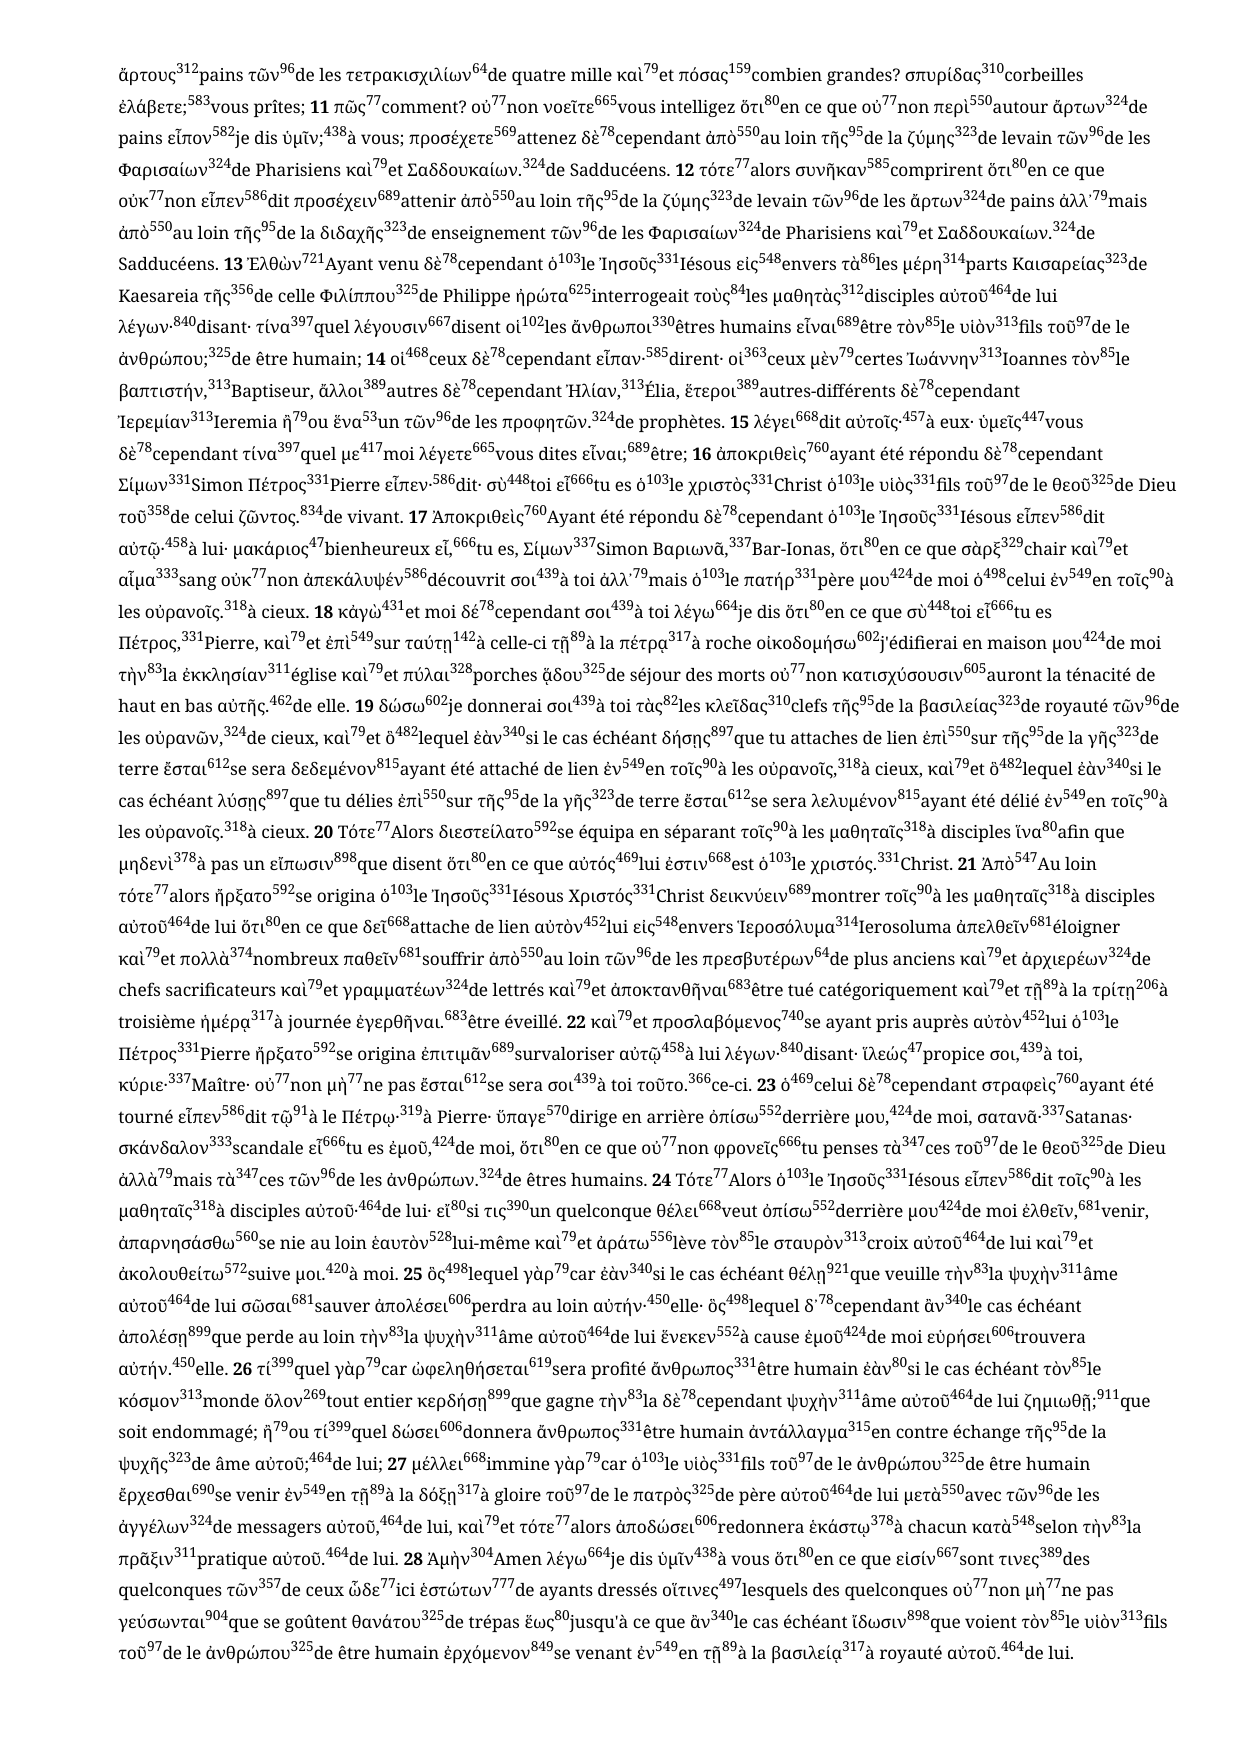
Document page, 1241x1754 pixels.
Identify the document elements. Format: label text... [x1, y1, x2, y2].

text 1 Καὶ79Et προσελθόντες720ayants venus vers οἱ102les Φαρισαῖοι330Pharisiens καὶ79et Σαδδουκαῖοι330Sadducéens πειράζοντες839mettants en tentation ἐπηρώτησαν585surinterrogèrent αὐτὸν452lui σημεῖον315signe ἐκ550hors τοῦ97de le οὐρανοῦ325de ciel ἐπιδεῖξαι681montrer sûrement αὐτοῖς.457à eux. 2 ὁ469celui δὲ78cependant ἀποκριθεὶς760ayant été répondu εἶπεν586dit αὐτοῖς·457à eux· [ὀψίας63[de tardive γενομένης732de se ayante devenue λέγετε·665vous dites· εὐδία,329temps serein, πυρράζει668rougeoie feu γὰρ79car ὁ103le οὐρανός·331ciel· 3 καὶ79et πρωΐ·77matinalement· σήμερον77aujourd'hui χειμών,331tempête hivernale, πυρράζει668rougeoie feu γὰρ79car στυγνάζων840assombrissant ὁ103le οὐρανός.331ciel. τὸ366ce μὲν79certes πρόσωπον333face τοῦ97de le οὐρανοῦ325de ciel γινώσκετε665vous connaissez διακρίνειν,689juger à travers, τὰ86les δὲ78cependant σημεῖα314signes τῶν94de les καιρῶν324de moments οὐ77non δύνασθε;]671vous vous pouvez;] 4 γενεὰ329génération πονηρὰ20méchante καὶ79et μοιχαλὶς20adultère σημεῖον315signe ἐπιζητεῖ,668surcherche, καὶ79et σημεῖον333signe οὐ77non δοθήσεται619sera donné αὐτῇ456à elle εἰ551si μὴ77ne pas τὸ105le σημεῖον333signe Ἰωνᾶ.325de Ionas. καὶ79et καταλιπὼν721ayant laissé en contrebas αὐτοὺς451eux ἀπῆλθεν.586éloigna. 5 Καὶ79Et ἐλθόντες720ayants venus οἱ102les μαθηταὶ330disciples εἰς548envers τὸ348ce πέραν77de l'autre côté ἐπελάθοντο591se omirent en plus ἄρτους312pains λαβεῖν.681prendre. 6 ὁ103le δὲ78cependant Ἰησοῦς331Iésous εἶπεν586dit αὐτοῖς·457à eux· ὁρᾶτε569voyez καὶ79et προσέχετε569attenez ἀπὸ550au loin τῆς95de la ζύμης323de levain τῶν96de les Φαρισαίων324de Pharisiens καὶ79et Σαδδουκαίων.324de Sadducéens. 7 οἱ468ceux δὲ78cependant διελογίζοντο630se calculaient au-travers ἐν549en ἑαυτοῖς532à eux-mêmes λέγοντες839disants ὅτι80en ce que ἄρτους312pains οὐκ77non ἐλάβομεν.581nous prîmes. 8 γνοὺς721ayant connu δὲ78cependant ὁ103le Ἰησοῦς331Iésous εἶπεν·586dit· τί399quel διαλογίζεσθε671vous vous calculez au-travers ἐν549en ἑαυτοῖς,519à vous-mêmes, ὀλιγόπιστοι,75de petites croyances, ὅτι80en ce que ἄρτους312pains οὐκ77non ἔχετε;665vous avez; 9 οὔπω77non encore νοεῖτε,665vous intelligez, οὐδὲ79non cependant μνημονεύετε665vous souvenez τοὺς84les πέντε178cinq ἄρτους312pains τῶν96de les πεντακισχιλίων64de cinq mille καὶ79et πόσους161combien grands? κοφίνους312couffins ἐλάβετε;583vous prîtes; 10 οὐδὲ79non cependant τοὺς84les ἑπτὰ178sept ἄρτους312pains τῶν96de les τετρακισχιλίων64de quatre mille καὶ79et πόσας159combien grandes? σπυρίδας310corbeilles ἐλάβετε;583vous prîtes; 11 πῶς77comment? οὐ77non νοεῖτε665vous intelligez ὅτι80en ce que οὐ77non περὶ550autour ἄρτων324de pains εἶπον582je dis ὑμῖν;438à vous; προσέχετε569attenez δὲ78cependant ἀπὸ550au loin τῆς95de la ζύμης323de levain τῶν96de les Φαρισαίων324de Pharisiens καὶ79et Σαδδουκαίων.324de Sadducéens. 12 τότε77alors συνῆκαν585comprirent ὅτι80en ce que οὐκ77non εἶπεν586dit προσέχειν689attenir ἀπὸ550au loin τῆς95de la ζύμης323de levain τῶν96de les ἄρτων324de pains ἀλλ᾽79mais ἀπὸ550au loin τῆς95de la διδαχῆς323de enseignement τῶν96de les Φαρισαίων324de Pharisiens καὶ79et Σαδδουκαίων.324de Sadducéens. 13 Ἐλθὼν721Ayant venu δὲ78cependant ὁ103le Ἰησοῦς331Iésous εἰς548envers τὰ86les μέρη314parts Καισαρείας323de Kaesareia τῆς356de celle Φιλίππου325de Philippe ἠρώτα625interrogeait τοὺς84les μαθητὰς312disciples αὐτοῦ464de lui λέγων·840disant· τίνα397quel λέγουσιν667disent οἱ102les ἄνθρωποι330êtres humains εἶναι689être τὸν85le υἱὸν313fils τοῦ97de le ἀνθρώπου;325de être humain; 14 οἱ468ceux δὲ78cependant εἶπαν·585dirent· οἱ363ceux μὲν79certes Ἰωάννην313Ioannes τὸν85le βαπτιστήν,313Baptiseur, ἄλλοι389autres δὲ78cependant Ἠλίαν,313Élia, ἕτεροι389autres-différents δὲ78cependant Ἰερεμίαν313Ieremia ἢ79ou ἕνα53un τῶν96de les προφητῶν.324de prophètes. 15 λέγει668dit αὐτοῖς·457à eux· ὑμεῖς447vous δὲ78cependant τίνα397quel με417moi λέγετε665vous dites εἶναι;689être; 16 ἀποκριθεὶς760ayant été répondu δὲ78cependant Σίμων331Simon Πέτρος331Pierre εἶπεν·586dit· σὺ448toi εἶ666tu es ὁ103le χριστὸς331Christ ὁ103le υἱὸς331fils τοῦ97de le θεοῦ325de Dieu τοῦ358de celui ζῶντος.834de vivant. 17 Ἀποκριθεὶς760Ayant été répondu δὲ78cependant ὁ103le Ἰησοῦς331Iésous εἶπεν586dit αὐτῷ·458à lui· μακάριος47bienheureux εἶ,666tu es, Σίμων337Simon Βαριωνᾶ,337Bar-Ionas, ὅτι80en ce que σὰρξ329chair καὶ79et αἷμα333sang οὐκ77non ἀπεκάλυψέν586découvrit σοι439à toi ἀλλ᾽79mais ὁ103le πατήρ331père μου424de moi ὁ498celui ἐν549en τοῖς90à les οὐρανοῖς.318à cieux. 18 κἀγὼ431et moi δέ78cependant σοι439à toi λέγω664je dis ὅτι80en ce que σὺ448toi εἶ666tu es Πέτρος,331Pierre, καὶ79et ἐπὶ549sur ταύτῃ142à celle-ci τῇ89à la πέτρᾳ317à roche οἰκοδομήσω602j'édifierai en maison μου424de moi τὴν83la ἐκκλησίαν311église καὶ79et πύλαι328porches ᾅδου325de séjour des morts οὐ77non κατισχύσουσιν605auront la ténacité de haut en bas αὐτῆς.462de elle. 19 δώσω602je donnerai σοι439à toi τὰς82les κλεῖδας310clefs τῆς95de la βασιλείας323de royauté τῶν96de les οὐρανῶν,324de cieux, καὶ79et ὃ482lequel ἐὰν340si le cas échéant δήσῃς897que tu attaches de lien ἐπὶ550sur τῆς95de la γῆς323de terre ἔσται612se sera δεδεμένον815ayant été attaché de lien ἐν549en τοῖς90à les οὐρανοῖς,318à cieux, καὶ79et ὃ482lequel ἐὰν340si le cas échéant λύσῃς897que tu délies ἐπὶ550sur τῆς95de la γῆς323de terre ἔσται612se sera λελυμένον815ayant été délié ἐν549en τοῖς90à les οὐρανοῖς.318à cieux. 20 Τότε77Alors διεστείλατο592se équipa en séparant τοῖς90à les μαθηταῖς318à disciples ἵνα80afin que μηδενὶ378à pas un εἴπωσιν898que disent ὅτι80en ce que αὐτός469lui ἐστιν668est ὁ103le χριστός.331Christ. 21 Ἀπὸ547Au loin τότε77alors ἤρξατο592se origina ὁ103le Ἰησοῦς331Iésous Χριστός331Christ δεικνύειν689montrer τοῖς90à les μαθηταῖς318à disciples αὐτοῦ464de lui ὅτι80en ce que δεῖ668attache de lien αὐτὸν452lui εἰς548envers Ἱεροσόλυμα314Ierosoluma ἀπελθεῖν681éloigner καὶ79et πολλὰ374nombreux παθεῖν681souffrir ἀπὸ550au loin τῶν96de les πρεσβυτέρων64de plus anciens καὶ79et ἀρχιερέων324de chefs sacrificateurs καὶ79et γραμματέων324de lettrés καὶ79et ἀποκτανθῆναι683être tué catégoriquement καὶ79et τῇ89à la τρίτῃ206à troisième ἡμέρᾳ317à journée ἐγερθῆναι.683être éveillé. 22 καὶ79et προσλαβόμενος740se ayant pris auprès αὐτὸν452lui ὁ103le Πέτρος331Pierre ἤρξατο592se origina ἐπιτιμᾶν689survaloriser αὐτῷ458à lui λέγων·840disant· ἵλεώς47propice σοι,439à toi, κύριε·337Maître· οὐ77non μὴ77ne pas ἔσται612se sera σοι439à toi τοῦτο.366ce-ci. 23 ὁ469celui δὲ78cependant στραφεὶς760ayant été tourné εἶπεν586dit τῷ91à le Πέτρῳ·319à Pierre· ὕπαγε570dirige en arrière ὀπίσω552derrière μου,424de moi, σατανᾶ·337Satanas· σκάνδαλον333scandale εἶ666tu es ἐμοῦ,424de moi, ὅτι80en ce que οὐ77non φρονεῖς666tu penses τὰ347ces τοῦ97de le θεοῦ325de Dieu ἀλλὰ79mais τὰ347ces τῶν96de les ἀνθρώπων.324de êtres humains. 24 Τότε77Alors ὁ103le Ἰησοῦς331Iésous εἶπεν586dit τοῖς90à les μαθηταῖς318à disciples αὐτοῦ·464de lui· εἴ80si τις390un quelconque θέλει668veut ὀπίσω552derrière μου424de moi ἐλθεῖν,681venir, ἀπαρνησάσθω560se nie au loin ἑαυτὸν528lui-même καὶ79et ἀράτω556lève τὸν85le σταυρὸν313croix αὐτοῦ464de lui καὶ79et ἀκολουθείτω572suive μοι.420à moi. 25 ὃς498lequel γὰρ79car ἐὰν340si le cas échéant θέλῃ921que veuille τὴν83la ψυχὴν311âme αὐτοῦ464de lui σῶσαι681sauver ἀπολέσει606perdra au loin αὐτήν·450elle· ὃς498lequel δ᾽78cependant ἂν340le cas échéant ἀπολέσῃ899que perde au loin τὴν83la ψυχὴν311âme αὐτοῦ464de lui ἕνεκεν552à cause ἐμοῦ424de moi εὑρήσει606trouvera αὐτήν.450elle. 26 τί399quel γὰρ79car ὠφεληθήσεται619sera profité ἄνθρωπος331être humain ἐὰν80si le cas échéant τὸν85le κόσμον313monde ὅλον269tout entier κερδήσῃ899que gagne τὴν83la δὲ78cependant ψυχὴν311âme αὐτοῦ464de lui ζημιωθῇ;911que soit endommagé; ἢ79ou τί399quel δώσει606donnera ἄνθρωπος331être humain ἀντάλλαγμα315en contre échange τῆς95de la ψυχῆς323de âme αὐτοῦ;464de lui; 27 μέλλει668immine γὰρ79car ὁ103le υἱὸς331fils τοῦ97de le ἀνθρώπου325de être humain ἔρχεσθαι690se venir ἐν549en τῇ89à la δόξῃ317à gloire τοῦ97de le πατρὸς325de père αὐτοῦ464de lui μετὰ550avec τῶν96de les ἀγγέλων324de messagers αὐτοῦ,464de lui, καὶ79et τότε77alors ἀποδώσει606redonnera ἑκάστῳ378à chacun κατὰ548selon τὴν83la πρᾶξιν311pratique αὐτοῦ.464de lui. 28 Ἀμὴν304Amen λέγω664je dis ὑμῖν438à vous ὅτι80en ce que εἰσίν667sont τινες389des quelconques τῶν357de ceux ὧδε77ici ἑστώτων777de ayants dressés οἵτινες497lesquels des quelconques οὐ77non μὴ77ne pas γεύσωνται904que se goûtent θανάτου325de trépas ἕως80jusqu'à ce que ἂν340le cas échéant ἴδωσιν898que voient τὸν85le υἱὸν313fils τοῦ97de le ἀνθρώπου325de être humain ἐρχόμενον849se venant ἐν549en τῇ89à la βασιλείᾳ317à royauté αὐτοῦ.464de lui. [118, 59, 1181, 1665]
